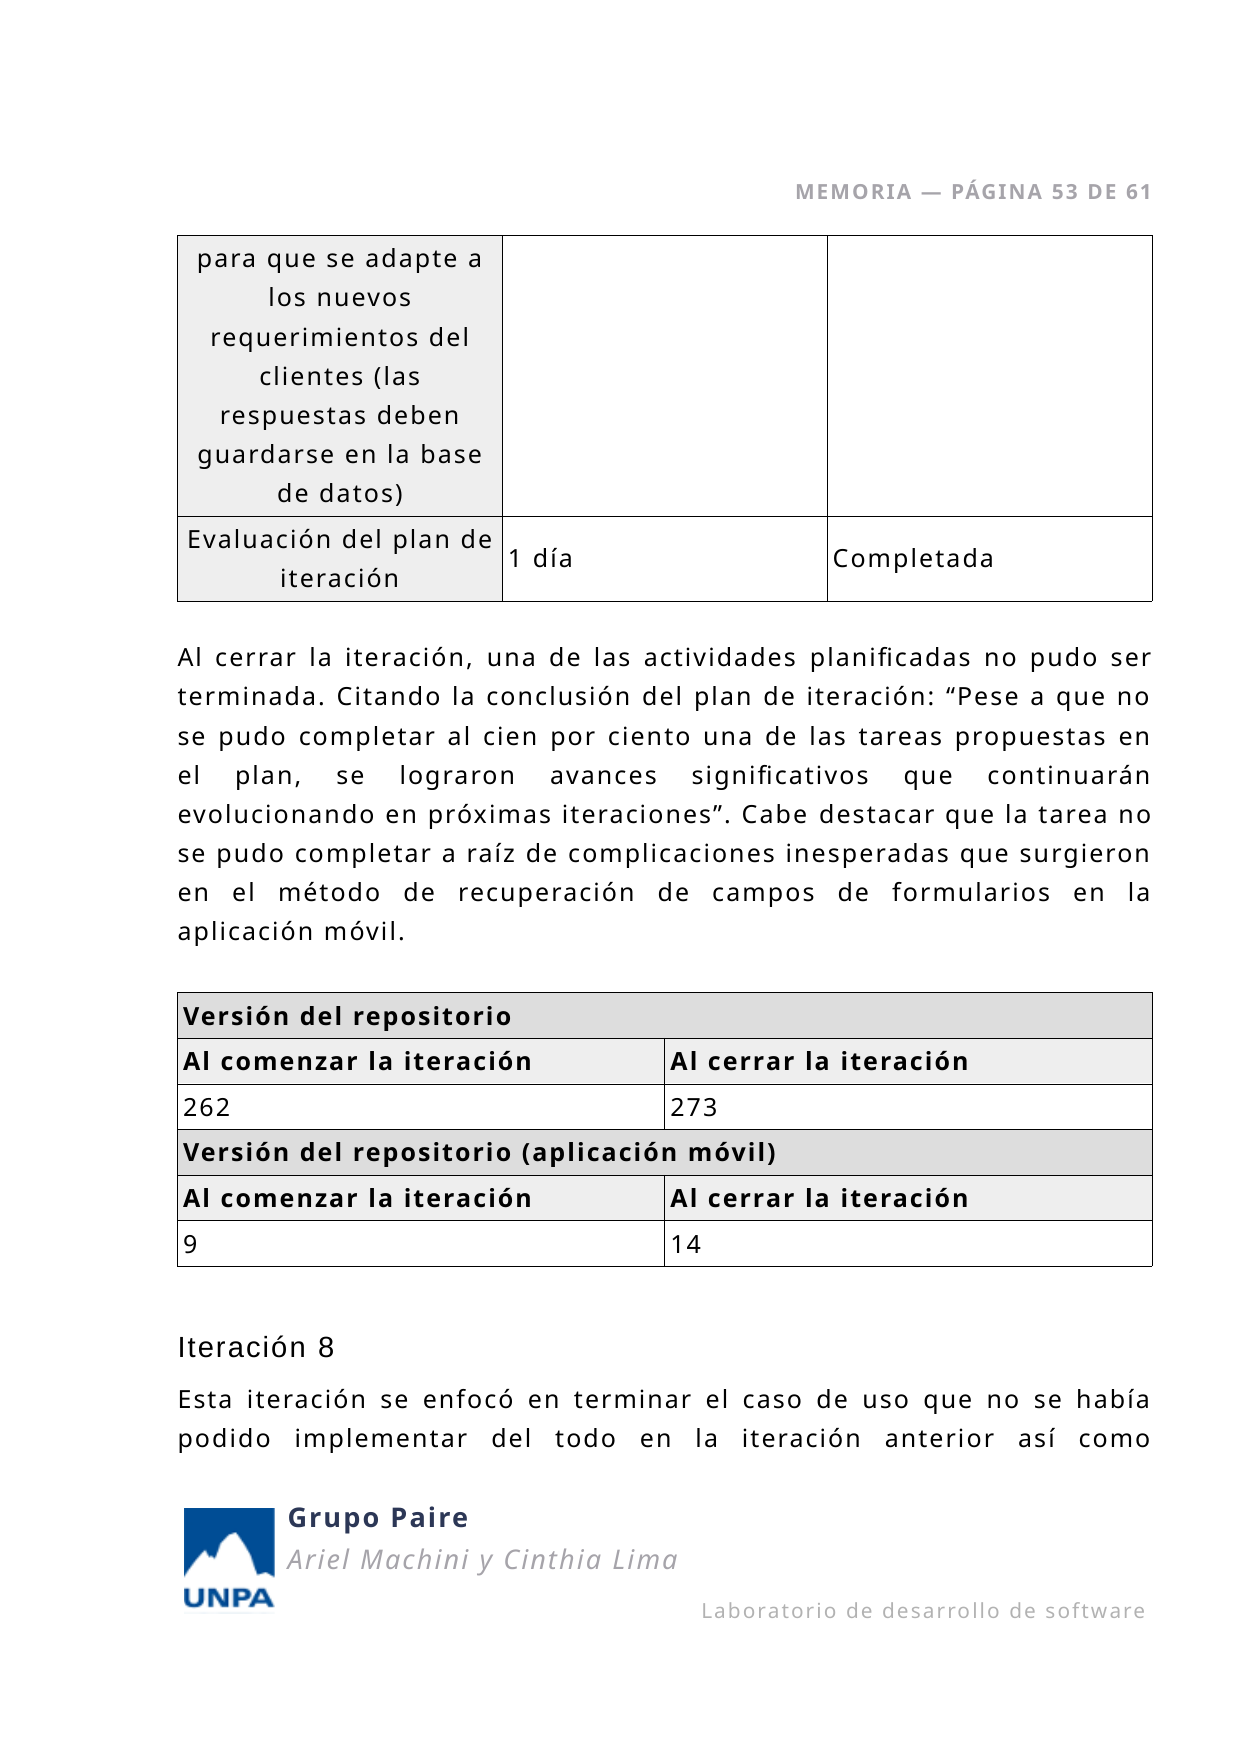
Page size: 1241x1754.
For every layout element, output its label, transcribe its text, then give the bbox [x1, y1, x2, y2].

table_cell Versión del repositorio (aplicación móvil) [178, 1130, 1152, 1175]
table_cell 1 día [503, 517, 827, 601]
table_cell 262 [178, 1085, 664, 1129]
table_cell Al cerrar la iteración [665, 1039, 1152, 1083]
table_cell [503, 236, 827, 516]
table_cell Al comenzar la iteración [178, 1039, 664, 1083]
text Esta iteración se enfocó en terminar el caso de uso que no se había podido implementar del todo en la iteración anterior así como [177, 1381, 1152, 1454]
table_cell Al comenzar la iteración [178, 1176, 664, 1220]
subtitle Iteración 8 [177, 1330, 1152, 1364]
table_cell para que se adapte a los nuevos requerimientos del clientes (las respuestas deben guardarse en la base de datos) [178, 236, 502, 516]
table_cell 9 [178, 1221, 664, 1266]
table_cell [828, 236, 1152, 516]
table_cell Evaluación del plan de iteración [178, 517, 502, 601]
table_cell 14 [665, 1221, 1152, 1266]
table_cell 273 [665, 1085, 1152, 1129]
table_cell Completada [828, 517, 1152, 601]
picture [184, 1508, 275, 1614]
table_header Versión del repositorio [178, 993, 1152, 1038]
table_cell Al cerrar la iteración [665, 1176, 1152, 1220]
text Al cerrar la iteración, una de las actividades planificadas no pudo ser terminada. Citando la conclusión del plan de iteración: “Pese a que no se pudo completar al cien por ciento una de las tareas propuestas en el plan, se lograron avances significativos que continuarán evolucionando en próximas iteraciones”. Cabe destacar que la tarea no se pudo completar a raíz de complicaciones inesperadas que surgieron en el método de recuperación de campos de formularios en la aplicación móvil. [177, 640, 1152, 948]
